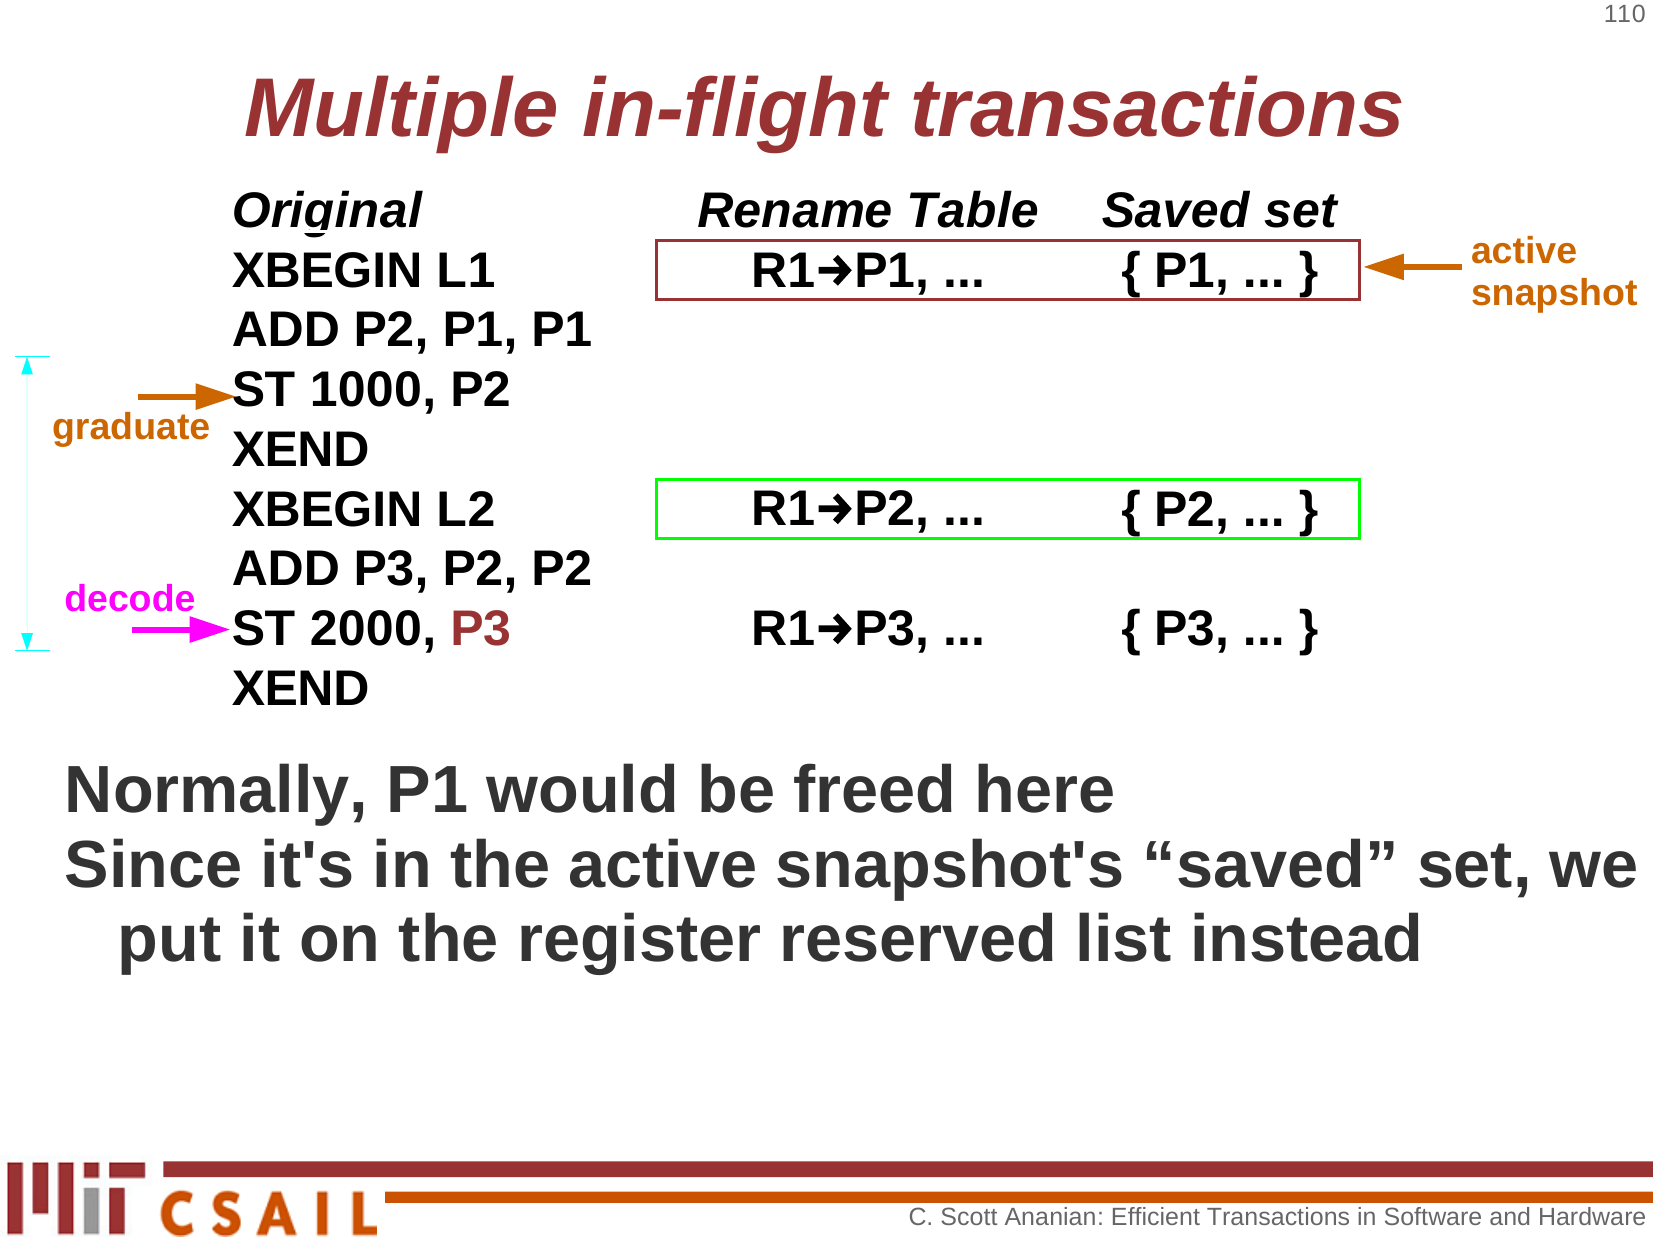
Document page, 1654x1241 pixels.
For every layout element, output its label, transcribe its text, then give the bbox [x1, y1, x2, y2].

title Multiple in-flight transactions [51, 28, 1600, 187]
text_box decode [64, 577, 196, 620]
list Normally, P1 would be freed here Since it's in the active snapshot's “saved” set, we put it on the register reserved list instead [47, 751, 1653, 1241]
text_box active snapshot [1471, 229, 1638, 343]
chart [229, 180, 1361, 721]
picture [0, 1155, 47, 1237]
text_box [1361, 208, 1653, 323]
text_box graduate [52, 405, 211, 463]
